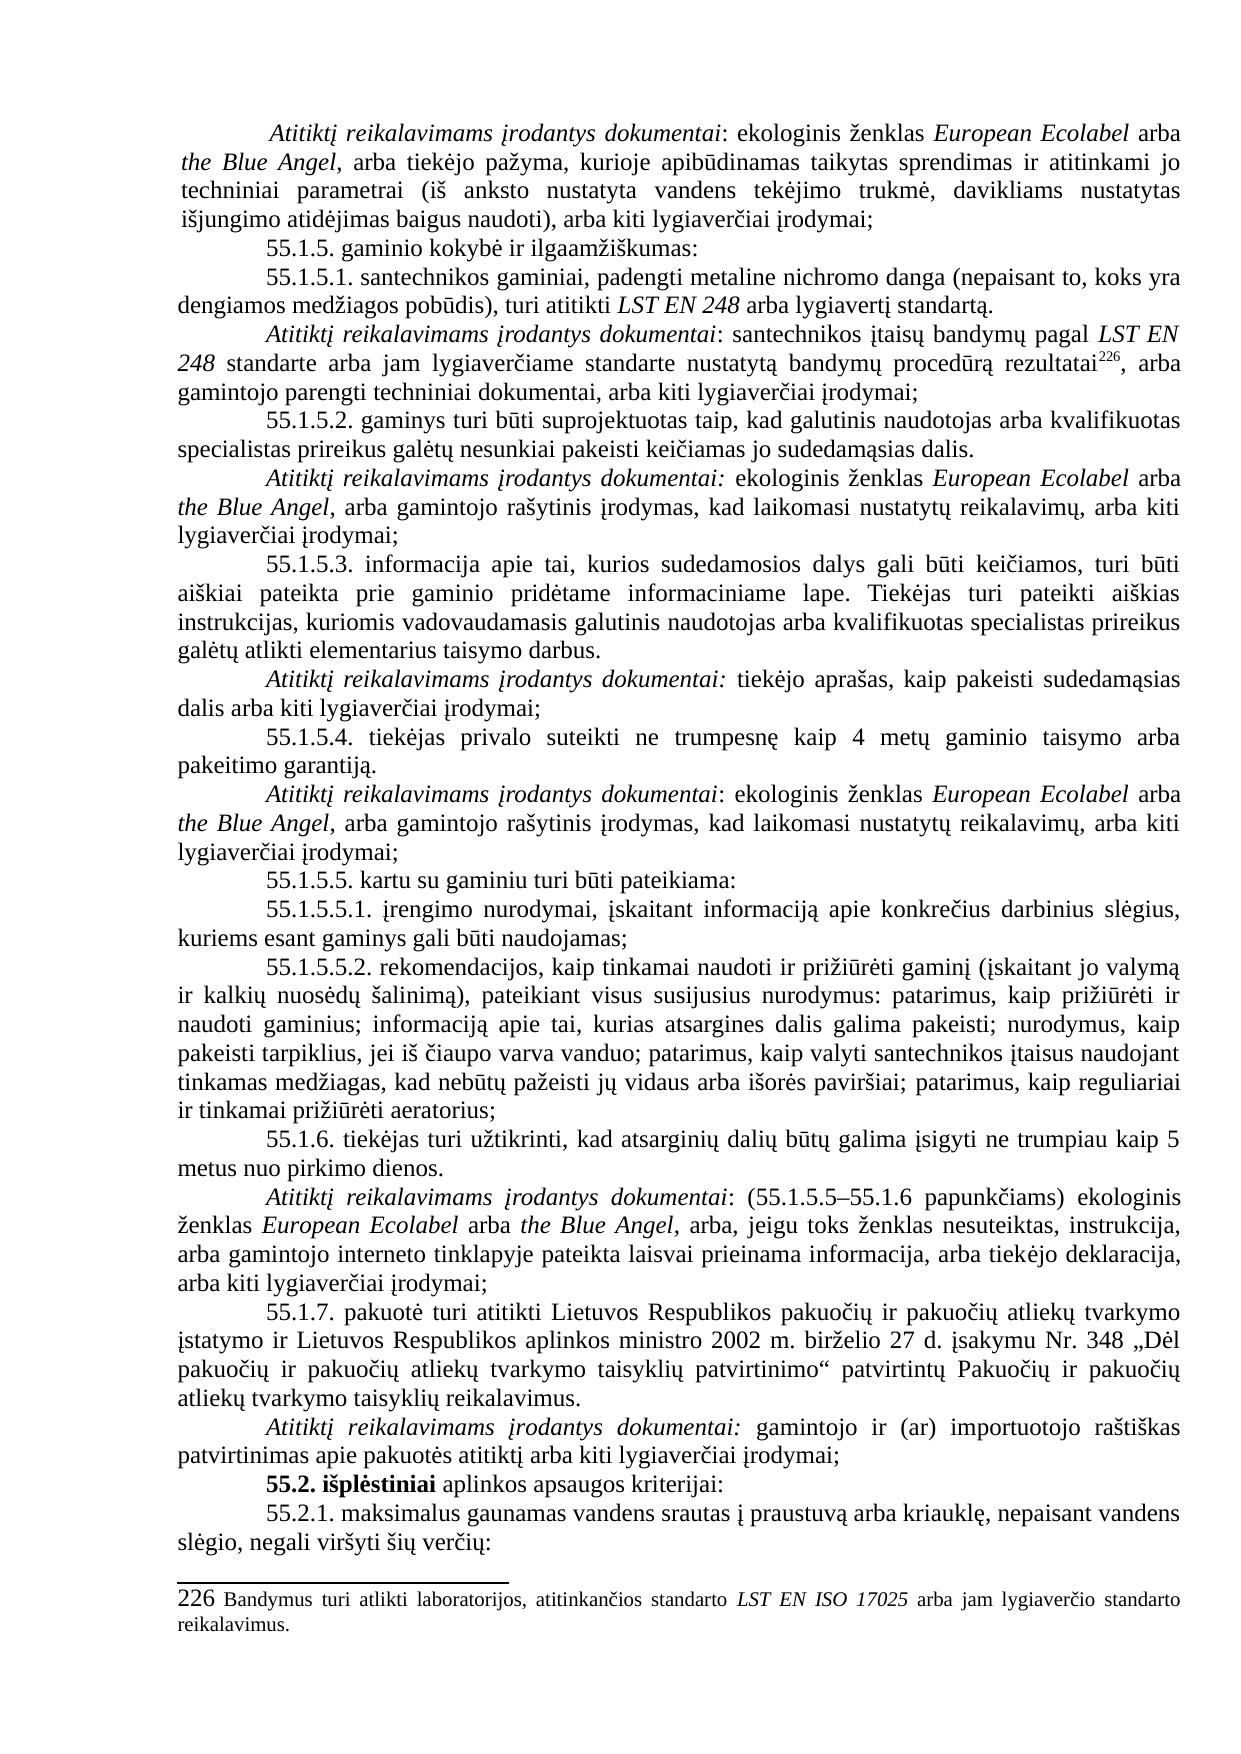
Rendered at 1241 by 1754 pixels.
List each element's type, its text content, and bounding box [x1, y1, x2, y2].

text 55.2. išplėstiniai aplinkos apsaugos kriterijai: [177, 1469, 1181, 1498]
text Atitiktį reikalavimams įrodantys dokumentai: santechnikos įtaisų bandymų pagal LST EN 248 standarte arba jam lygiaverčiame standarte nustatytą bandymų procedūrą rezultatai, arba gamintojo parengti techniniai dokumentai, arba kiti lygiaverčiai įrodymai; [177, 319, 1181, 406]
text Atitiktį reikalavimams įrodantys dokumentai: ekologinis ženklas European Ecolabel arba the Blue Angel, arba tiekėjo pažyma, kurioje apibūdinamas taikytas sprendimas ir atitinkami jo techniniai parametrai (iš anksto nustatyta vandens tekėjimo trukmė, davikliams nustatytas išjungimo atidėjimas baigus naudoti), arba kiti lygiaverčiai įrodymai; [181, 118, 1181, 233]
text 55.1.5.2. gaminys turi būti suprojektuotas taip, kad galutinis naudotojas arba kvalifikuotas specialistas prireikus galėtų nesunkiai pakeisti keičiamas jo sudedamąsias dalis. [177, 406, 1181, 463]
text Atitiktį reikalavimams įrodantys dokumentai: ekologinis ženklas European Ecolabel arba the Blue Angel, arba gamintojo rašytinis įrodymas, kad laikomasi nustatytų reikalavimų, arba kiti lygiaverčiai įrodymai; [177, 779, 1181, 866]
text 55.2.1. maksimalus gaunamas vandens srautas į praustuvą arba kriauklę, nepaisant vandens slėgio, negali viršyti šių verčių: [177, 1498, 1181, 1556]
text 55.1.6. tiekėjas turi užtikrinti, kad atsarginių dalių būtų galima įsigyti ne trumpiau kaip 5 metus nuo pirkimo dienos. [177, 1124, 1181, 1182]
text Bandymus turi atlikti laboratorijos, atitinkančios standarto LST EN ISO 17025 arba jam lygiaverčio standarto reikalavimus. [177, 1583, 1181, 1636]
text 55.1.5. gaminio kokybė ir ilgaamžiškumas: [177, 233, 1181, 262]
text 55.1.5.4. tiekėjas privalo suteikti ne trumpesnę kaip 4 metų gaminio taisymo arba pakeitimo garantiją. [177, 722, 1181, 779]
text 55.1.5.1. santechnikos gaminiai, padengti metaline nichromo danga (nepaisant to, koks yra dengiamos medžiagos pobūdis), turi atitikti LST EN 248 arba lygiavertį standartą. [177, 262, 1181, 319]
text 55.1.5.5.2. rekomendacijos, kaip tinkamai naudoti ir prižiūrėti gaminį (įskaitant jo valymą ir kalkių nuosėdų šalinimą), pateikiant visus susijusius nurodymus: patarimus, kaip prižiūrėti ir naudoti gaminius; informaciją apie tai, kurias atsargines dalis galima pakeisti; nurodymus, kaip pakeisti tarpiklius, jei iš čiaupo varva vanduo; patarimus, kaip valyti santechnikos įtaisus naudojant tinkamas medžiagas, kad nebūtų pažeisti jų vidaus arba išorės paviršiai; patarimus, kaip reguliariai ir tinkamai prižiūrėti aeratorius; [177, 952, 1181, 1124]
text 55.1.5.3. informacija apie tai, kurios sudedamosios dalys gali būti keičiamos, turi būti aiškiai pateikta prie gaminio pridėtame informaciniame lape. Tiekėjas turi pateikti aiškias instrukcijas, kuriomis vadovaudamasis galutinis naudotojas arba kvalifikuotas specialistas prireikus galėtų atlikti elementarius taisymo darbus. [177, 549, 1181, 664]
text 55.1.5.5.1. įrengimo nurodymai, įskaitant informaciją apie konkrečius darbinius slėgius, kuriems esant gaminys gali būti naudojamas; [177, 894, 1181, 952]
text 55.1.5.5. kartu su gaminiu turi būti pateikiama: [177, 866, 1181, 894]
text Atitiktį reikalavimams įrodantys dokumentai: tiekėjo aprašas, kaip pakeisti sudedamąsias dalis arba kiti lygiaverčiai įrodymai; [177, 664, 1181, 722]
text 55.1.7. pakuotė turi atitikti Lietuvos Respublikos pakuočių ir pakuočių atliekų tvarkymo įstatymo ir Lietuvos Respublikos aplinkos ministro 2002 m. birželio 27 d. įsakymu Nr. 348 „Dėl pakuočių ir pakuočių atliekų tvarkymo taisyklių patvirtinimo“ patvirtintų Pakuočių ir pakuočių atliekų tvarkymo taisyklių reikalavimus. [177, 1297, 1181, 1412]
text Atitiktį reikalavimams įrodantys dokumentai: (55.1.5.5–55.1.6 papunkčiams) ekologinis ženklas European Ecolabel arba the Blue Angel, arba, jeigu toks ženklas nesuteiktas, instrukcija, arba gamintojo interneto tinklapyje pateikta laisvai prieinama informacija, arba tiekėjo deklaracija, arba kiti lygiaverčiai įrodymai; [177, 1182, 1181, 1297]
text Atitiktį reikalavimams įrodantys dokumentai: gamintojo ir (ar) importuotojo raštiškas patvirtinimas apie pakuotės atitiktį arba kiti lygiaverčiai įrodymai; [177, 1412, 1181, 1469]
text Atitiktį reikalavimams įrodantys dokumentai: ekologinis ženklas European Ecolabel arba the Blue Angel, arba gamintojo rašytinis įrodymas, kad laikomasi nustatytų reikalavimų, arba kiti lygiaverčiai įrodymai; [177, 463, 1181, 549]
